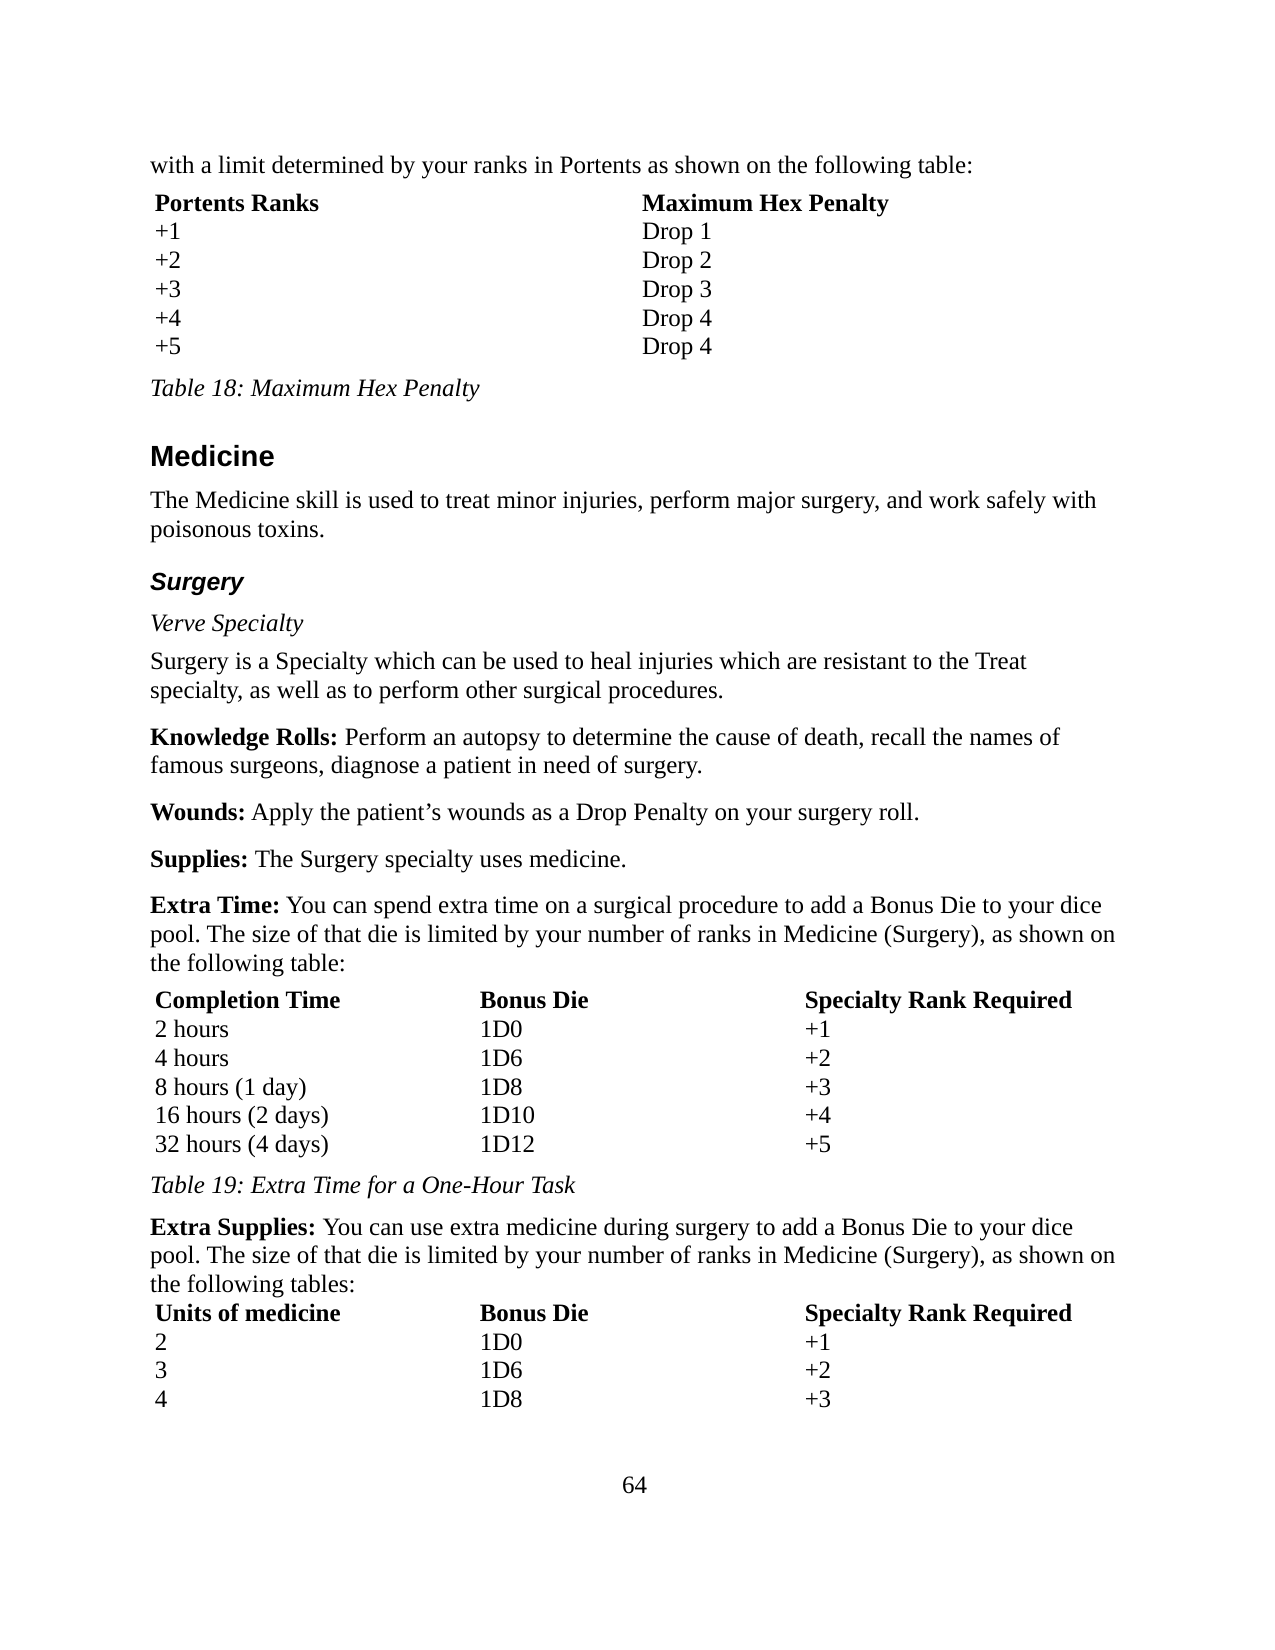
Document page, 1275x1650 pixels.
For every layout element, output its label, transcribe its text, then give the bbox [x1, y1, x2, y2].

table_cell +2 [800, 1356, 1125, 1384]
table_cell Drop 3 [638, 274, 1125, 303]
table_cell Drop 4 [638, 331, 1125, 360]
table_cell 1D0 [475, 1327, 800, 1356]
table_cell +1 [800, 1014, 1125, 1043]
table_cell +4 [800, 1101, 1125, 1129]
text Extra Time: You can spend extra time on a surgical procedure to add a Bonus Die to your dice pool. The size of that die is limited by your number of ranks in Medicine (Surgery), as shown on the following table: [150, 890, 1125, 977]
subtitle Medicine [150, 439, 1125, 472]
table_cell 2 hours [150, 1014, 475, 1043]
table_cell 3 [150, 1356, 475, 1384]
table_cell +3 [800, 1384, 1125, 1413]
table_header Completion Time [150, 986, 475, 1014]
table_header Specialty Rank Required [800, 986, 1125, 1014]
table_cell +1 [150, 216, 637, 245]
table_cell 16 hours (2 days) [150, 1101, 475, 1129]
table_cell +3 [800, 1072, 1125, 1101]
table_cell 1D6 [475, 1356, 800, 1384]
table_header Bonus Die [475, 1298, 800, 1327]
subtitle Surgery [150, 567, 1125, 596]
table_header Specialty Rank Required [800, 1298, 1125, 1327]
table_cell 4 [150, 1384, 475, 1413]
text Verve Specialty [150, 608, 1125, 637]
text The Medicine skill is used to treat minor injuries, perform major surgery, and work safely with poisonous toxins. [150, 485, 1125, 542]
table_cell 1D6 [475, 1043, 800, 1072]
text Wounds: Apply the patient’s wounds as a Drop Penalty on your surgery roll. [150, 797, 1125, 826]
table_cell Drop 2 [638, 245, 1125, 274]
text Table 18: Maximum Hex Penalty [150, 373, 1125, 401]
table_cell 1D0 [475, 1014, 800, 1043]
table_cell 1D10 [475, 1101, 800, 1129]
text Extra Supplies: You can use extra medicine during surgery to add a Bonus Die to your dice pool. The size of that die is limited by your number of ranks in Medicine (Surgery), as shown on the following tables: [150, 1212, 1125, 1298]
table_header Units of medicine [150, 1298, 475, 1327]
table_header Maximum Hex Penalty [638, 188, 1125, 216]
table_cell +2 [150, 245, 637, 274]
table_cell 1D8 [475, 1384, 800, 1413]
table_cell 1D8 [475, 1072, 800, 1101]
table_header Portents Ranks [150, 188, 637, 216]
table_cell +4 [150, 303, 637, 331]
text Surgery is a Specialty which can be used to heal injuries which are resistant to the Treat specialty, as well as to perform other surgical procedures. [150, 646, 1125, 704]
table_cell +1 [800, 1327, 1125, 1356]
table_cell 1D12 [475, 1129, 800, 1158]
text Knowledge Rolls: Perform an autopsy to determine the cause of death, recall the names of famous surgeons, diagnose a patient in need of surgery. [150, 722, 1125, 779]
table_cell +3 [150, 274, 637, 303]
table_header Bonus Die [475, 986, 800, 1014]
table_cell 8 hours (1 day) [150, 1072, 475, 1101]
text Supplies: The Surgery specialty uses medicine. [150, 844, 1125, 872]
text Table 19: Extra Time for a One-Hour Task [150, 1171, 1125, 1199]
table_cell 4 hours [150, 1043, 475, 1072]
table_cell Drop 1 [638, 216, 1125, 245]
text with a limit determined by your ranks in Portents as shown on the following table: [150, 150, 1125, 179]
table_cell +2 [800, 1043, 1125, 1072]
table_cell 2 [150, 1327, 475, 1356]
table_cell +5 [800, 1129, 1125, 1158]
table_cell 32 hours (4 days) [150, 1129, 475, 1158]
table_cell +5 [150, 331, 637, 360]
table_cell Drop 4 [638, 303, 1125, 331]
